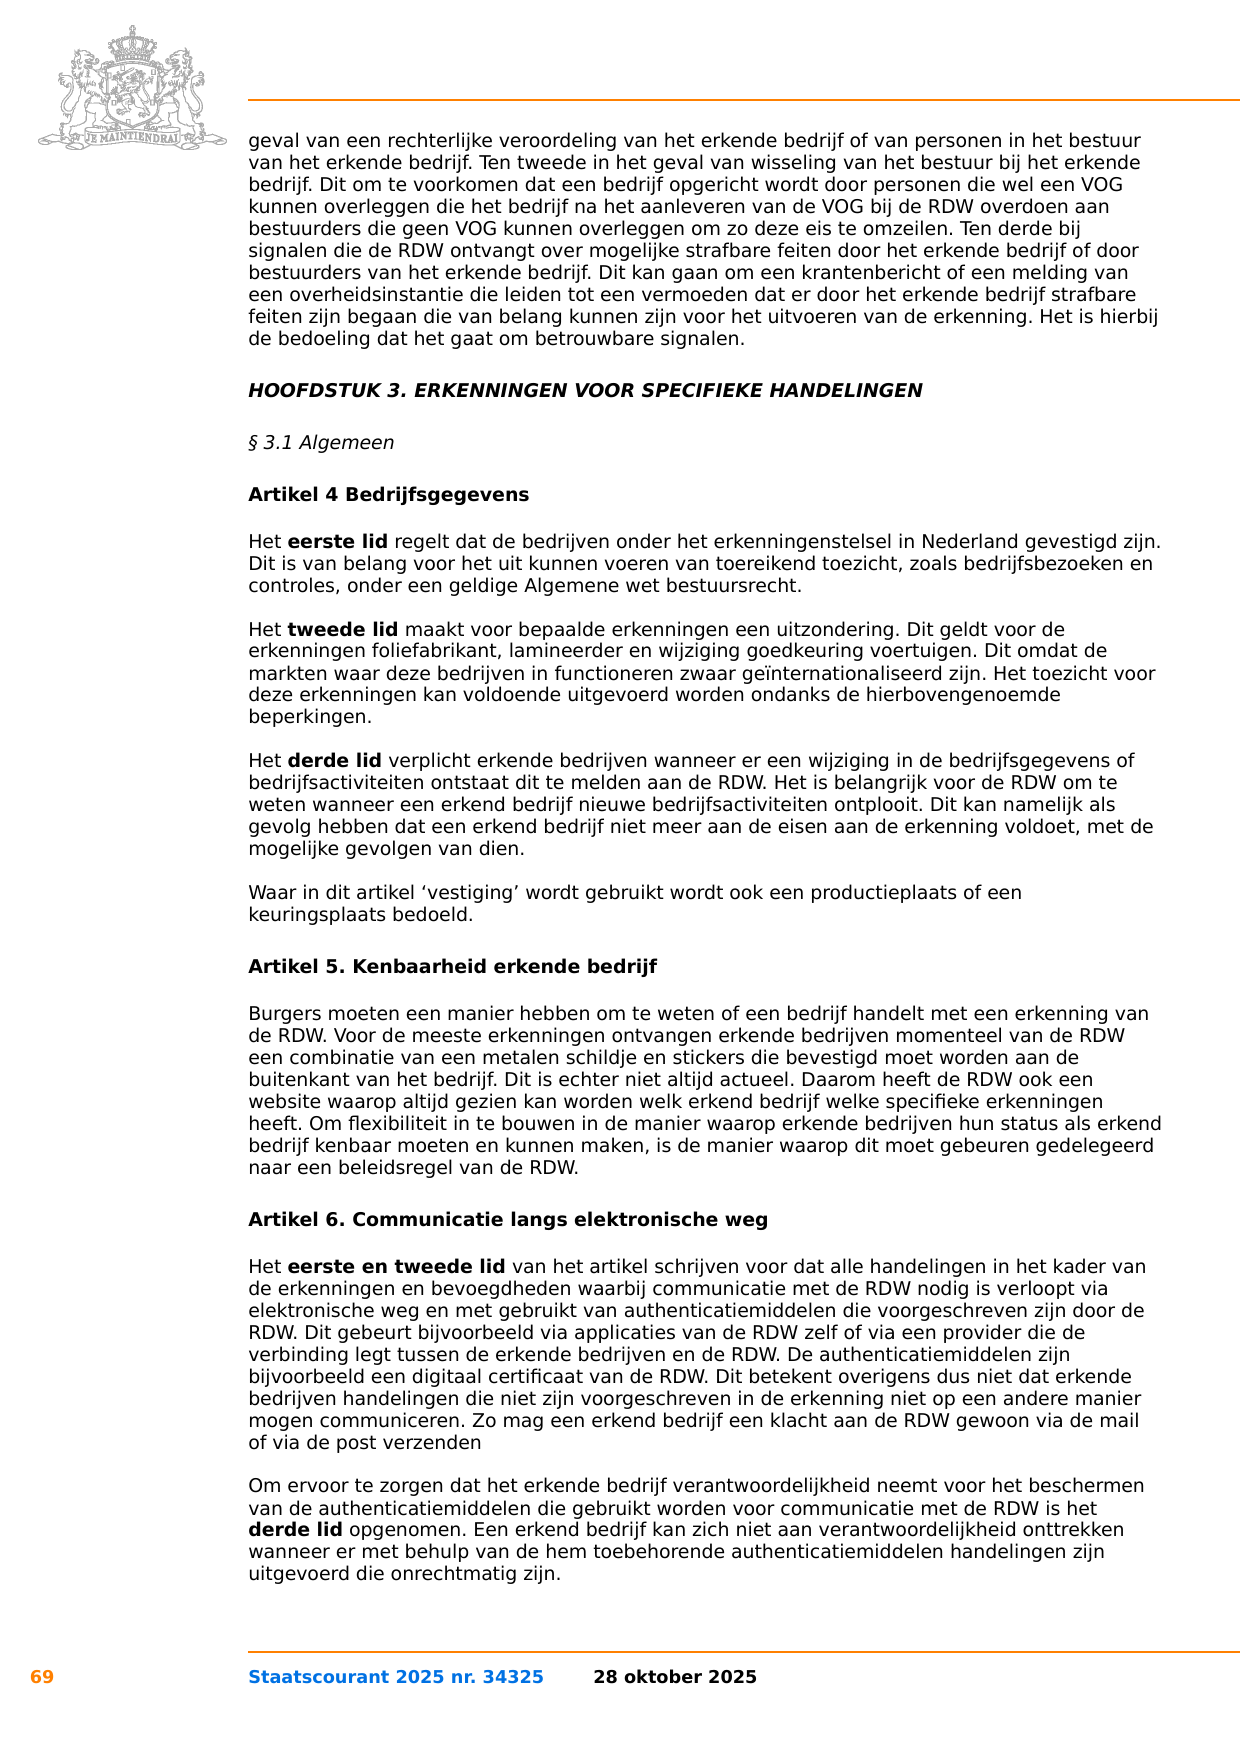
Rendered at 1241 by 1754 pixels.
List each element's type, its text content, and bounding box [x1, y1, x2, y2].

subtitle Artikel 4 Bedrijfsgegevens [248, 484, 1163, 506]
picture [38, 25, 227, 150]
subtitle HOOFDSTUK 3. ERKENNINGEN VOOR SPECIFIEKE HANDELINGEN [248, 380, 1163, 402]
text Het eerste lid regelt dat de bedrijven onder het erkenningenstelsel in Nederland gevestigd zijn. Dit is van belang voor het uit kunnen voeren van toereikend toezicht, zoals bedrijfsbezoeken en controles, onder een geldige Algemene wet bestuursrecht. [248, 531, 1163, 597]
subtitle Artikel 6. Communicatie langs elektronische weg [248, 1209, 1163, 1231]
text Het derde lid verplicht erkende bedrijven wanneer er een wijziging in de bedrijfsgegevens of bedrijfsactiviteiten ontstaat dit te melden aan de RDW. Het is belangrijk voor de RDW om te weten wanneer een erkend bedrijf nieuwe bedrijfsactiviteiten ontplooit. Dit kan namelijk als gevolg hebben dat een erkend bedrijf niet meer aan de eisen aan de erkenning voldoet, met de mogelijke gevolgen van dien. [248, 750, 1163, 860]
text Het eerste en tweede lid van het artikel schrijven voor dat alle handelingen in het kader van de erkenningen en bevoegdheden waarbij communicatie met de RDW nodig is verloopt via elektronische weg en met gebruikt van authenticatiemiddelen die voorgeschreven zijn door de RDW. Dit gebeurt bijvoorbeeld via applicaties van de RDW zelf of via een provider die de verbinding legt tussen de erkende bedrijven en de RDW. De authenticatiemiddelen zijn bijvoorbeeld een digitaal certificaat van de RDW. Dit betekent overigens dus niet dat erkende bedrijven handelingen die niet zijn voorgeschreven in de erkenning niet op een andere manier mogen communiceren. Zo mag een erkend bedrijf een klacht aan de RDW gewoon via de mail of via de post verzenden [248, 1256, 1163, 1453]
text Waar in dit artikel ‘vestiging’ wordt gebruikt wordt ook een productieplaats of een keuringsplaats bedoeld. [248, 882, 1163, 926]
text geval van een rechterlijke veroordeling van het erkende bedrijf of van personen in het bestuur van het erkende bedrijf. Ten tweede in het geval van wisseling van het bestuur bij het erkende bedrijf. Dit om te voorkomen dat een bedrijf opgericht wordt door personen die wel een VOG kunnen overleggen die het bedrijf na het aanleveren van de VOG bij de RDW overdoen aan bestuurders die geen VOG kunnen overleggen om zo deze eis te omzeilen. Ten derde bij signalen die de RDW ontvangt over mogelijke strafbare feiten door het erkende bedrijf of door bestuurders van het erkende bedrijf. Dit kan gaan om een krantenbericht of een melding van een overheidsinstantie die leiden tot een vermoeden dat er door het erkende bedrijf strafbare feiten zijn begaan die van belang kunnen zijn voor het uitvoeren van de erkenning. Het is hierbij de bedoeling dat het gaat om betrouwbare signalen. [248, 130, 1163, 350]
subtitle Artikel 5. Kenbaarheid erkende bedrijf [248, 956, 1163, 978]
text Het tweede lid maakt voor bepaalde erkenningen een uitzondering. Dit geldt voor de erkenningen foliefabrikant, lamineerder en wijziging goedkeuring voertuigen. Dit omdat de markten waar deze bedrijven in functioneren zwaar geïnternationaliseerd zijn. Het toezicht voor deze erkenningen kan voldoende uitgevoerd worden ondanks de hierbovengenoemde beperkingen. [248, 618, 1163, 728]
text Om ervoor te zorgen dat het erkende bedrijf verantwoordelijkheid neemt voor het beschermen van de authenticatiemiddelen die gebruikt worden voor communicatie met de RDW is het derde lid opgenomen. Een erkend bedrijf kan zich niet aan verantwoordelijkheid onttrekken wanneer er met behulp van de hem toebehorende authenticatiemiddelen handelingen zijn uitgevoerd die onrechtmatig zijn. [248, 1475, 1163, 1585]
text Burgers moeten een manier hebben om te weten of een bedrijf handelt met een erkenning van de RDW. Voor de meeste erkenningen ontvangen erkende bedrijven momenteel van de RDW een combinatie van een metalen schildje en stickers die bevestigd moet worden aan de buitenkant van het bedrijf. Dit is echter niet altijd actueel. Daarom heeft de RDW ook een website waarop altijd gezien kan worden welk erkend bedrijf welke specifieke erkenningen heeft. Om flexibiliteit in te bouwen in de manier waarop erkende bedrijven hun status als erkend bedrijf kenbaar moeten en kunnen maken, is de manier waarop dit moet gebeuren gedelegeerd naar een beleidsregel van de RDW. [248, 1003, 1163, 1179]
subtitle § 3.1 Algemeen [248, 432, 1163, 454]
